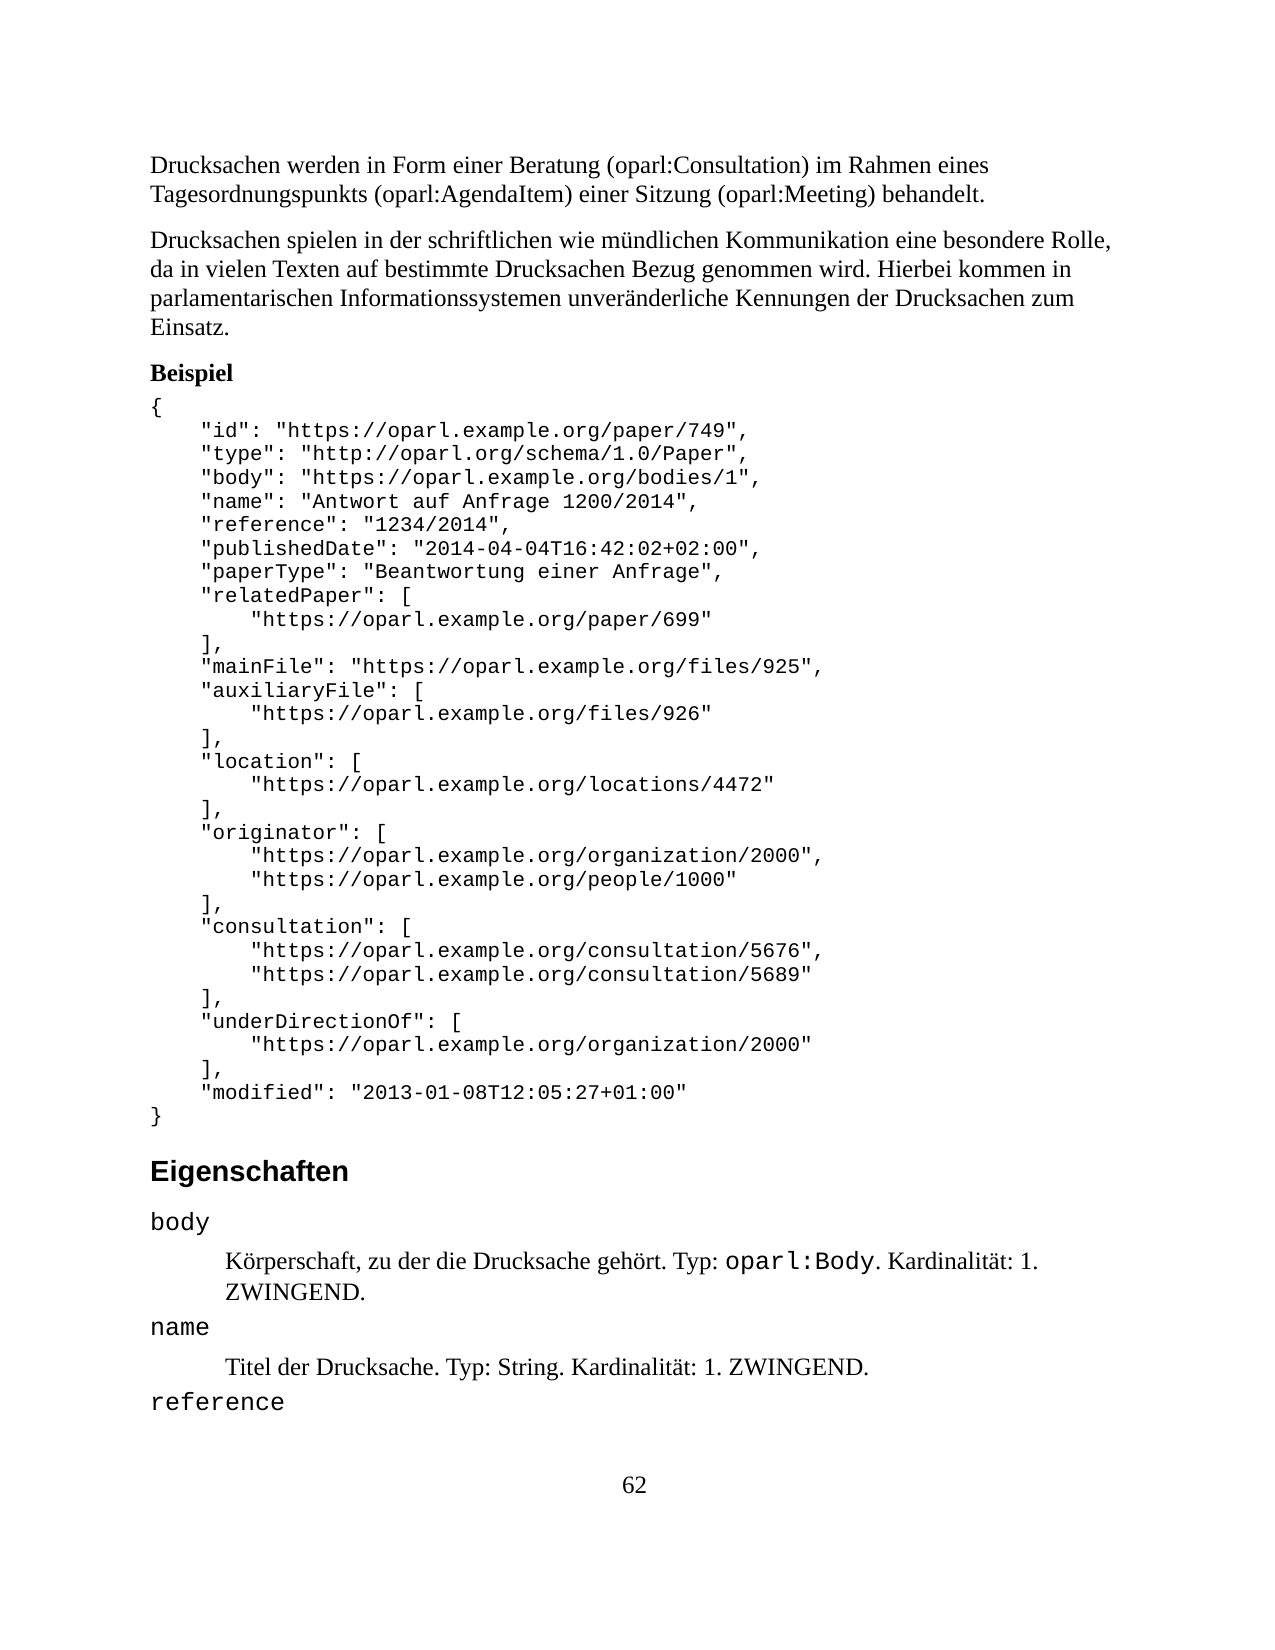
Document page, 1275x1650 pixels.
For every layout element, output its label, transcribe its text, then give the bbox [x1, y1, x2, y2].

text "https://oparl.example.org/files/926" [150, 703, 1125, 727]
text "type": "http://oparl.org/schema/1.0/Paper", [150, 443, 1125, 467]
text ], [150, 893, 1125, 916]
text "location": [ [150, 751, 1125, 774]
text "https://oparl.example.org/organization/2000" [150, 1034, 1125, 1058]
text } [150, 1105, 1125, 1129]
text "id": "https://oparl.example.org/paper/749", [150, 420, 1125, 443]
text "https://oparl.example.org/people/1000" [150, 869, 1125, 893]
text "originator": [ [150, 822, 1125, 845]
text "modified": "2013-01-08T12:05:27+01:00" [150, 1082, 1125, 1105]
text "https://oparl.example.org/organization/2000", [150, 845, 1125, 869]
text "name": "Antwort auf Anfrage 1200/2014", [150, 491, 1125, 514]
text Drucksachen spielen in der schriftlichen wie mündlichen Kommunikation eine besondere Rolle, da in vielen Texten auf bestimmte Drucksachen Bezug genommen wird. Hierbei kommen in parlamentarischen Informationssystemen unveränderliche Kennungen der Drucksachen zum Einsatz. [150, 225, 1125, 340]
text "https://oparl.example.org/locations/4472" [150, 774, 1125, 798]
text "https://oparl.example.org/consultation/5676", [150, 940, 1125, 963]
text "reference": "1234/2014", [150, 514, 1125, 538]
text "relatedPaper": [ [150, 585, 1125, 609]
text body [150, 1209, 1125, 1237]
text ], [150, 1058, 1125, 1082]
text ], [150, 798, 1125, 822]
text "consultation": [ [150, 916, 1125, 940]
text "paperType": "Beantwortung einer Anfrage", [150, 562, 1125, 585]
text "mainFile": "https://oparl.example.org/files/925", [150, 656, 1125, 680]
text Drucksachen werden in Form einer Beratung (oparl:Consultation) im Rahmen eines Tagesordnungspunkts (oparl:AgendaItem) einer Sitzung (oparl:Meeting) behandelt. [150, 150, 1125, 207]
text "auxiliaryFile": [ [150, 680, 1125, 703]
text ], [150, 632, 1125, 656]
text Titel der Drucksache. Typ: String. Kardinalität: 1. ZWINGEND. [225, 1352, 1125, 1381]
text Beispiel [150, 358, 1125, 387]
text "body": "https://oparl.example.org/bodies/1", [150, 467, 1125, 491]
text "https://oparl.example.org/consultation/5689" [150, 963, 1125, 987]
text reference [150, 1390, 1125, 1418]
text { [150, 396, 1125, 420]
text "publishedDate": "2014-04-04T16:42:02+02:00", [150, 538, 1125, 562]
text ], [150, 727, 1125, 751]
text ], [150, 987, 1125, 1011]
text "https://oparl.example.org/paper/699" [150, 609, 1125, 632]
text name [150, 1315, 1125, 1343]
text Körperschaft, zu der die Drucksache gehört. Typ: oparl:Body. Kardinalität: 1. ZWINGEND. [225, 1246, 1125, 1306]
text "underDirectionOf": [ [150, 1011, 1125, 1034]
subtitle Eigenschaften [150, 1154, 1125, 1188]
